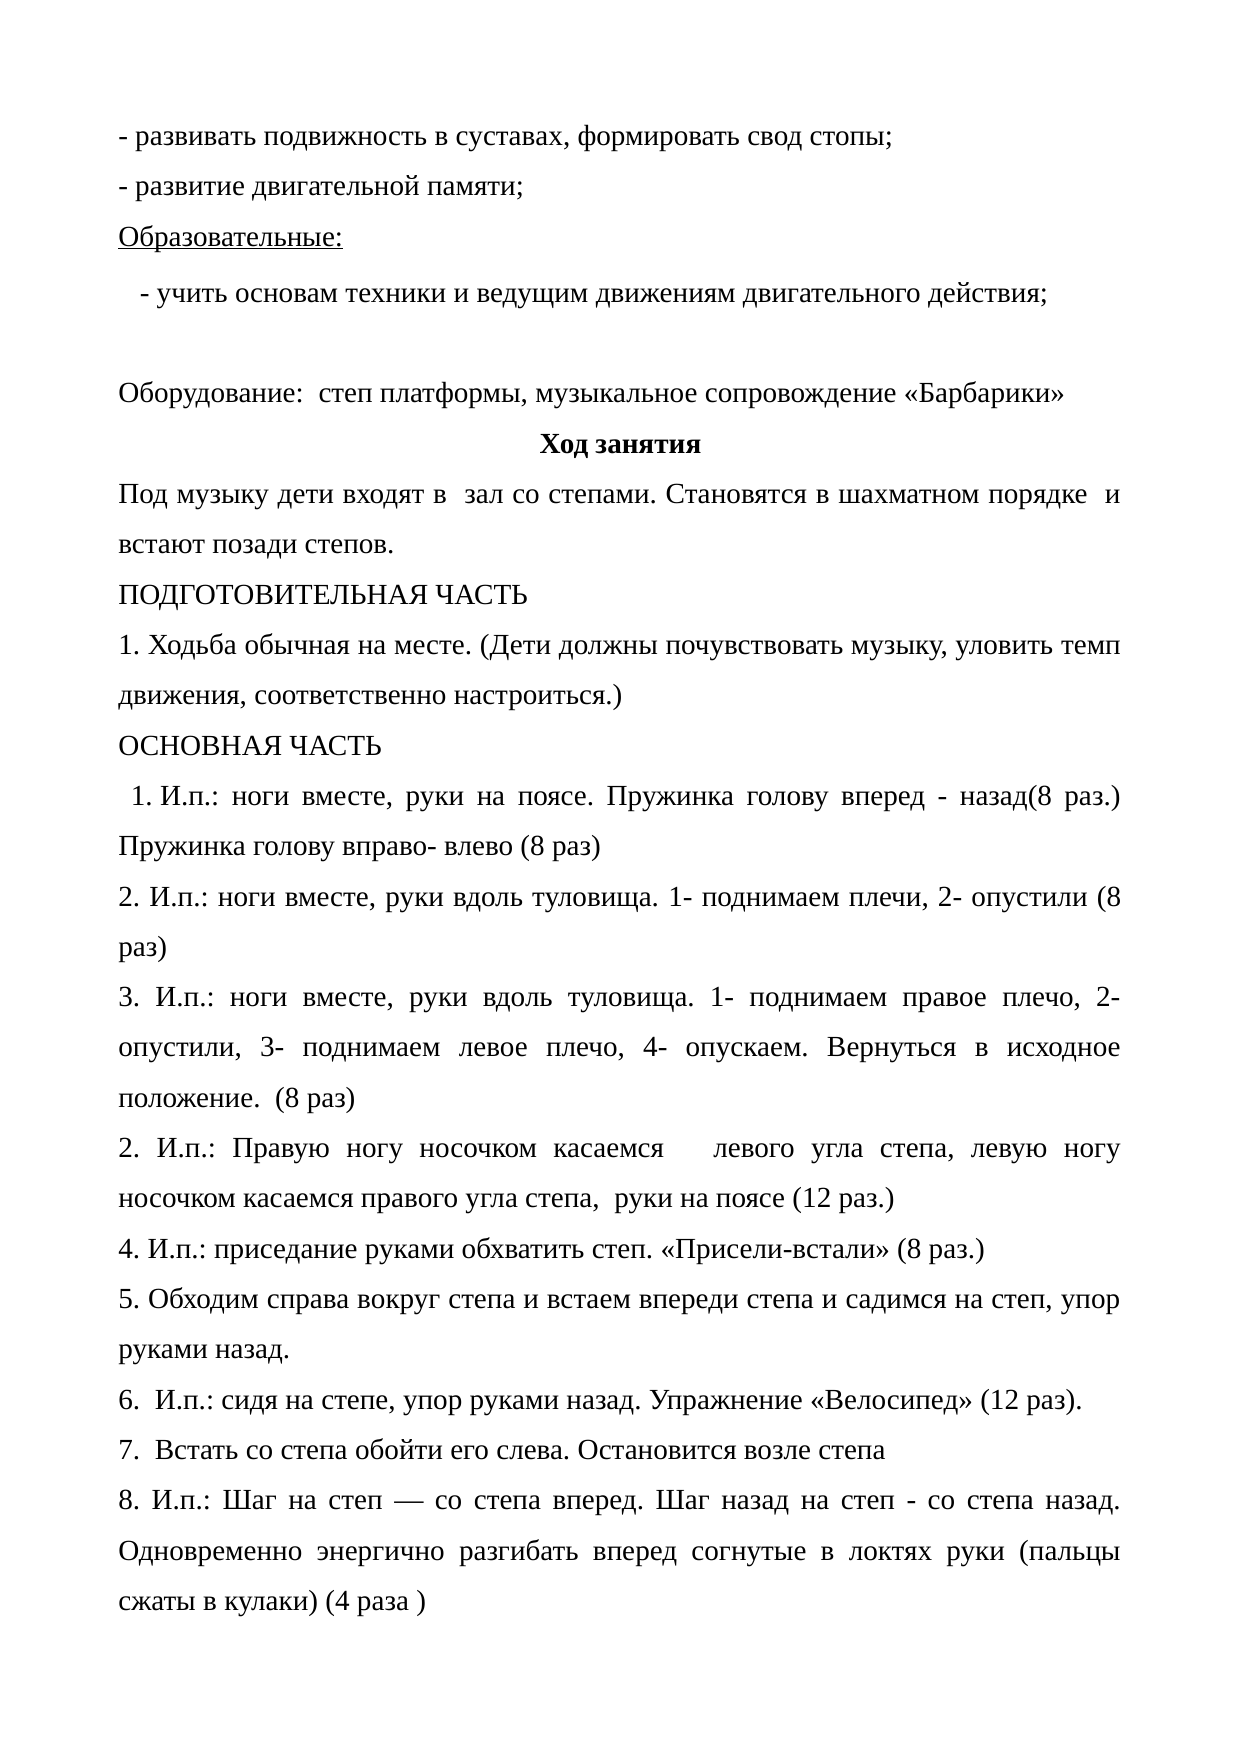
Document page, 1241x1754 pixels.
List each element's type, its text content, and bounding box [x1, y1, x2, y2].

text Образовательные: [118, 219, 1122, 252]
text 2. И.п.: Правую ногу носочком касаемся левого угла степа, левую ногу носочком касаемся правого угла степа, руки на поясе (12 раз.) [118, 1130, 1122, 1214]
text 5. Обходим справа вокруг степа и встаем впереди степа и садимся на степ, упор руками назад. [118, 1281, 1122, 1365]
text Оборудование: степ платформы, музыкальное сопровождение «Барбарики» [118, 376, 1122, 409]
text ПОДГОТОВИТЕЛЬНАЯ ЧАСТЬ [118, 577, 1122, 610]
text Под музыку дети входят в зал со степами. Становятся в шахматном порядке и встают позади степов. [118, 476, 1122, 560]
text - рaзвивaть подвижность в cуcтaвaх, формировать cвод стопы; [118, 118, 1122, 152]
text 3. И.п.: ноги вместе, руки вдоль туловища. 1- поднимаем правое плечо, 2- опустили, 3- поднимаем левое плечо, 4- опускаем. Вернуться в исходное положение. (8 раз) [118, 979, 1122, 1113]
text - развитие двигательной памяти; [118, 168, 1122, 202]
text Ход занятия [118, 426, 1122, 459]
text 6. И.п.: сидя на степе, упор руками назад. Упражнение «Велосипед» (12 раз). [118, 1382, 1122, 1415]
text 8. И.п.: Шаг на степ — со степа вперед. Шаг назад на степ - со степа назад. Одновременно энергично разгибать вперед согнутые в локтях руки (пальцы сжаты в кулаки) (4 раза ) [118, 1482, 1122, 1617]
text 1. Ходьба обычная на месте. (Дети должны почувствовать музыку, уловить темп движения, соответственно настроиться.) [118, 627, 1122, 711]
text 2. И.п.: ноги вместе, руки вдоль туловища. 1- поднимаем плечи, 2- опустили (8 раз) [118, 879, 1122, 962]
text ОСНОВНАЯ ЧАСТЬ [118, 728, 1122, 761]
text 1. И.п.: ноги вместе, руки на поясе. Пружинка голову вперед - назад(8 раз.) Пружинка голову вправо- влево (8 раз) [118, 778, 1122, 862]
text - учить основам техники и ведущим движениям двигательного действия; [139, 275, 1122, 308]
text 7. Встать со степа обойти его слева. Остановится возле степа [118, 1432, 1122, 1466]
text 4. И.п.: приседание руками обхватить степ. «Присели-встали» (8 раз.) [118, 1231, 1122, 1264]
